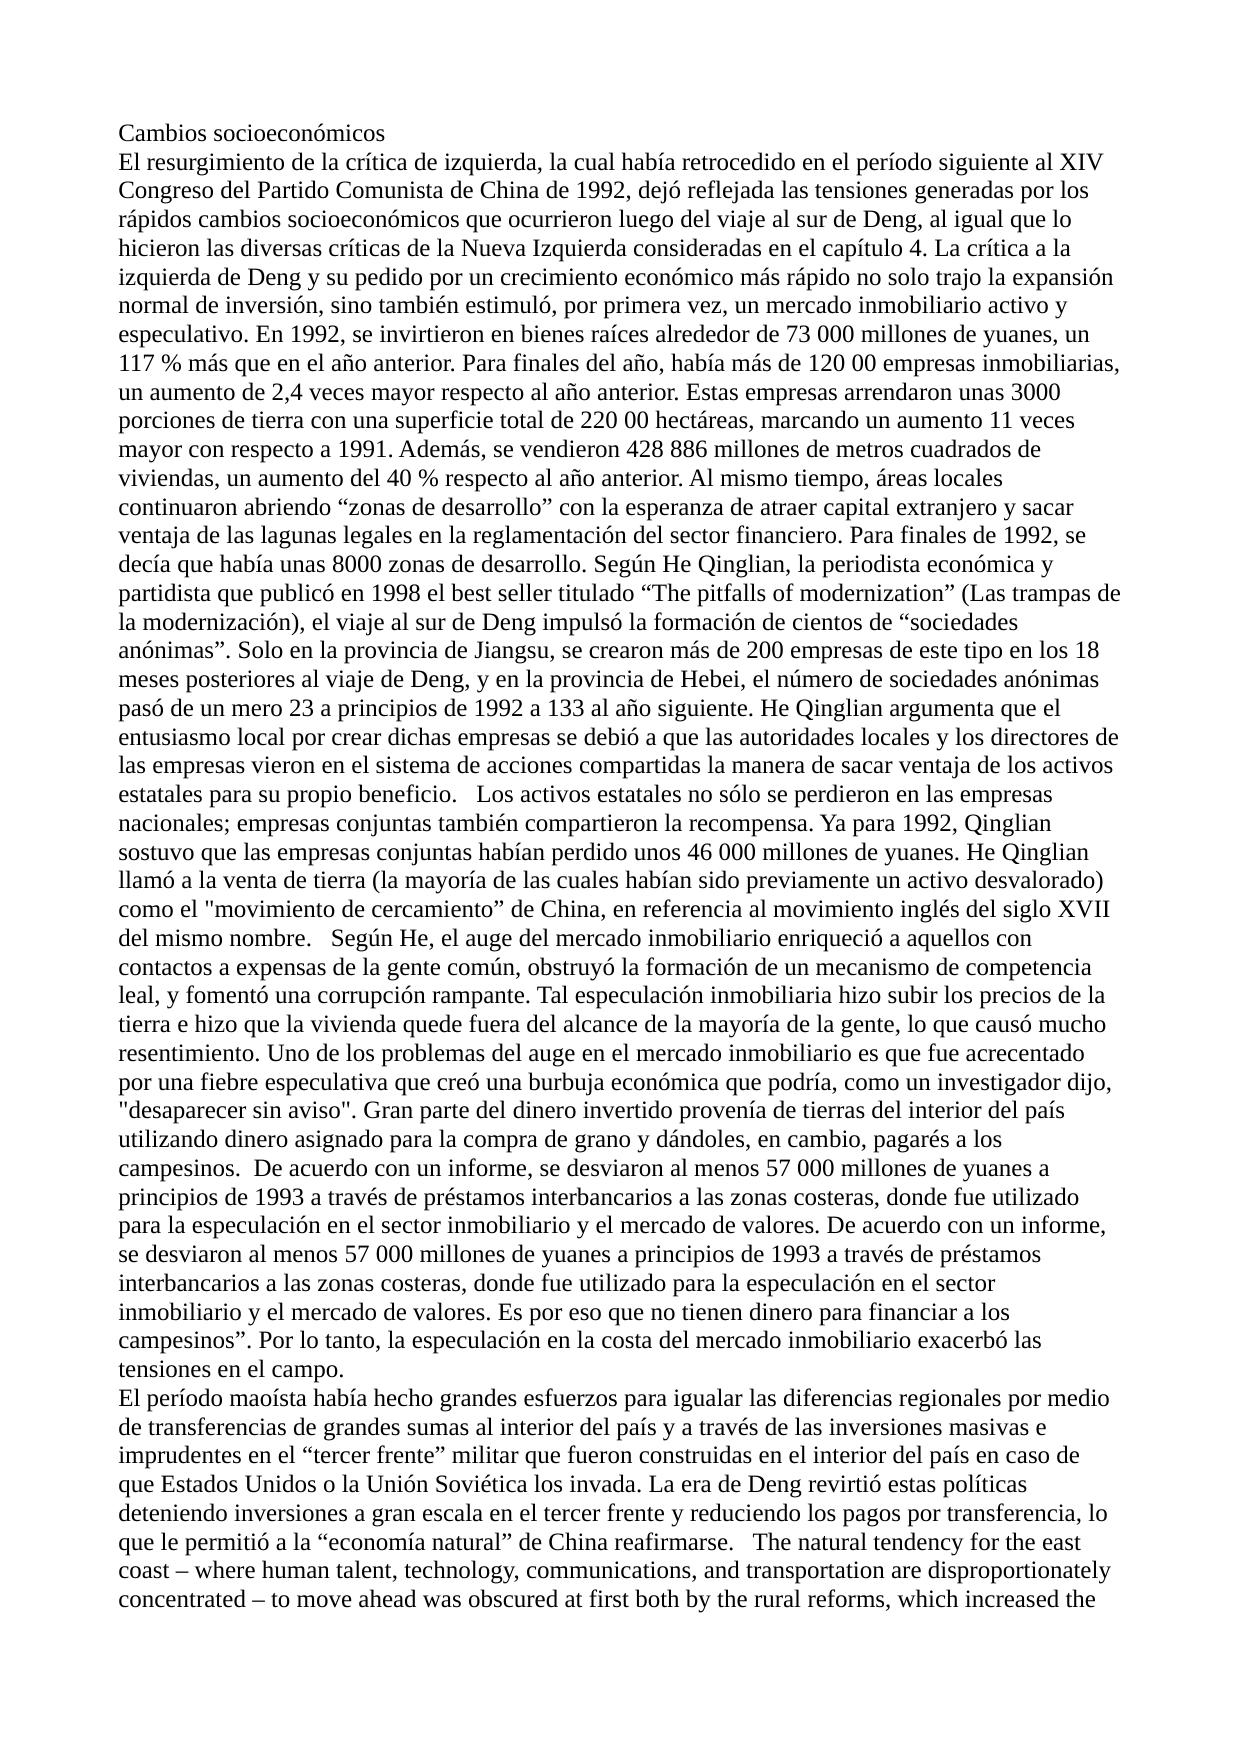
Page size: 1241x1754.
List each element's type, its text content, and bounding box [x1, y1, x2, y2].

text El resurgimiento de la crítica de izquierda, la cual había retrocedido en el período siguiente al XIV Congreso del Partido Comunista de China de 1992, dejó reflejada las tensiones generadas por los rápidos cambios socioeconómicos que ocurrieron luego del viaje al sur de Deng, al igual que lo hicieron las diversas críticas de la Nueva Izquierda consideradas en el capítulo 4. La crítica a la izquierda de Deng y su pedido por un crecimiento económico más rápido no solo trajo la expansión normal de inversión, sino también estimuló, por primera vez, un mercado inmobiliario activo y especulativo. En 1992, se invirtieron en bienes raíces alrededor de 73 000 millones de yuanes, un 117 % más que en el año anterior. Para finales del año, había más de 120 00 empresas inmobiliarias, un aumento de 2,4 veces mayor respecto al año anterior. Estas empresas arrendaron unas 3000 porciones de tierra con una superficie total de 220 00 hectáreas, marcando un aumento 11 veces mayor con respecto a 1991. Además, se vendieron 428 886 millones de metros cuadrados de viviendas, un aumento del 40 % respecto al año anterior. Al mismo tiempo, áreas locales continuaron abriendo “zonas de desarrollo” con la esperanza de atraer capital extranjero y sacar ventaja de las lagunas legales en la reglamentación del sector financiero. Para finales de 1992, se decía que había unas 8000 zonas de desarrollo. Según He Qinglian, la periodista económica y partidista que publicó en 1998 el best seller titulado “The pitfalls of modernization” (Las trampas de la modernización), el viaje al sur de Deng impulsó la formación de cientos de “sociedades anónimas”. Solo en la provincia de Jiangsu, se crearon más de 200 empresas de este tipo en los 18 meses posteriores al viaje de Deng, y en la provincia de Hebei, el número de sociedades anónimas pasó de un mero 23 a principios de 1992 a 133 al año siguiente. He Qinglian argumenta que el entusiasmo local por crear dichas empresas se debió a que las autoridades locales y los directores de las empresas vieron en el sistema de acciones compartidas la manera de sacar ventaja de los activos estatales para su propio beneficio. Los activos estatales no sólo se perdieron en las empresas nacionales; empresas conjuntas también compartieron la recompensa. Ya para 1992, Qinglian sostuvo que las empresas conjuntas habían perdido unos 46 000 millones de yuanes. He Qinglian llamó a la venta de tierra (la mayoría de las cuales habían sido previamente un activo desvalorado) como el "movimiento de cercamiento” de China, en referencia al movimiento inglés del siglo XVII del mismo nombre. Según He, el auge del mercado inmobiliario enriqueció a aquellos con contactos a expensas de la gente común, obstruyó la formación de un mecanismo de competencia leal, y fomentó una corrupción rampante. Tal especulación inmobiliaria hizo subir los precios de la tierra e hizo que la vivienda quede fuera del alcance de la mayoría de la gente, lo que causó mucho resentimiento. Uno de los problemas del auge en el mercado inmobiliario es que fue acrecentado por una fiebre especulativa que creó una burbuja económica que podría, como un investigador dijo, "desaparecer sin aviso". Gran parte del dinero invertido provenía de tierras del interior del país utilizando dinero asignado para la compra de grano y dándoles, en cambio, pagarés a los campesinos. De acuerdo con un informe, se desviaron al menos 57 000 millones de yuanes a principios de 1993 a través de préstamos interbancarios a las zonas costeras, donde fue utilizado para la especulación en el sector inmobiliario y el mercado de valores. De acuerdo con un informe, se desviaron al menos 57 000 millones de yuanes a principios de 1993 a través de préstamos interbancarios a las zonas costeras, donde fue utilizado para la especulación en el sector inmobiliario y el mercado de valores. Es por eso que no tienen dinero para financiar a los campesinos”. Por lo tanto, la especulación en la costa del mercado inmobiliario exacerbó las tensiones en el campo. [118, 147, 1122, 1383]
text Cambios socioeconómicos [118, 118, 1122, 147]
text El período maoísta había hecho grandes esfuerzos para igualar las diferencias regionales por medio de transferencias de grandes sumas al interior del país y a través de las inversiones masivas e imprudentes en el “tercer frente” militar que fueron construidas en el interior del país en caso de que Estados Unidos o la Unión Soviética los invada. La era de Deng revirtió estas políticas deteniendo inversiones a gran escala en el tercer frente y reduciendo los pagos por transferencia, lo que le permitió a la “economía natural” de China reafirmarse. The natural tendency for the east coast – where human talent, technology, communications, and transportation are disproportionately concentrated – to move ahead was obscured at first both by the rural reforms, which increased the [118, 1383, 1122, 1613]
